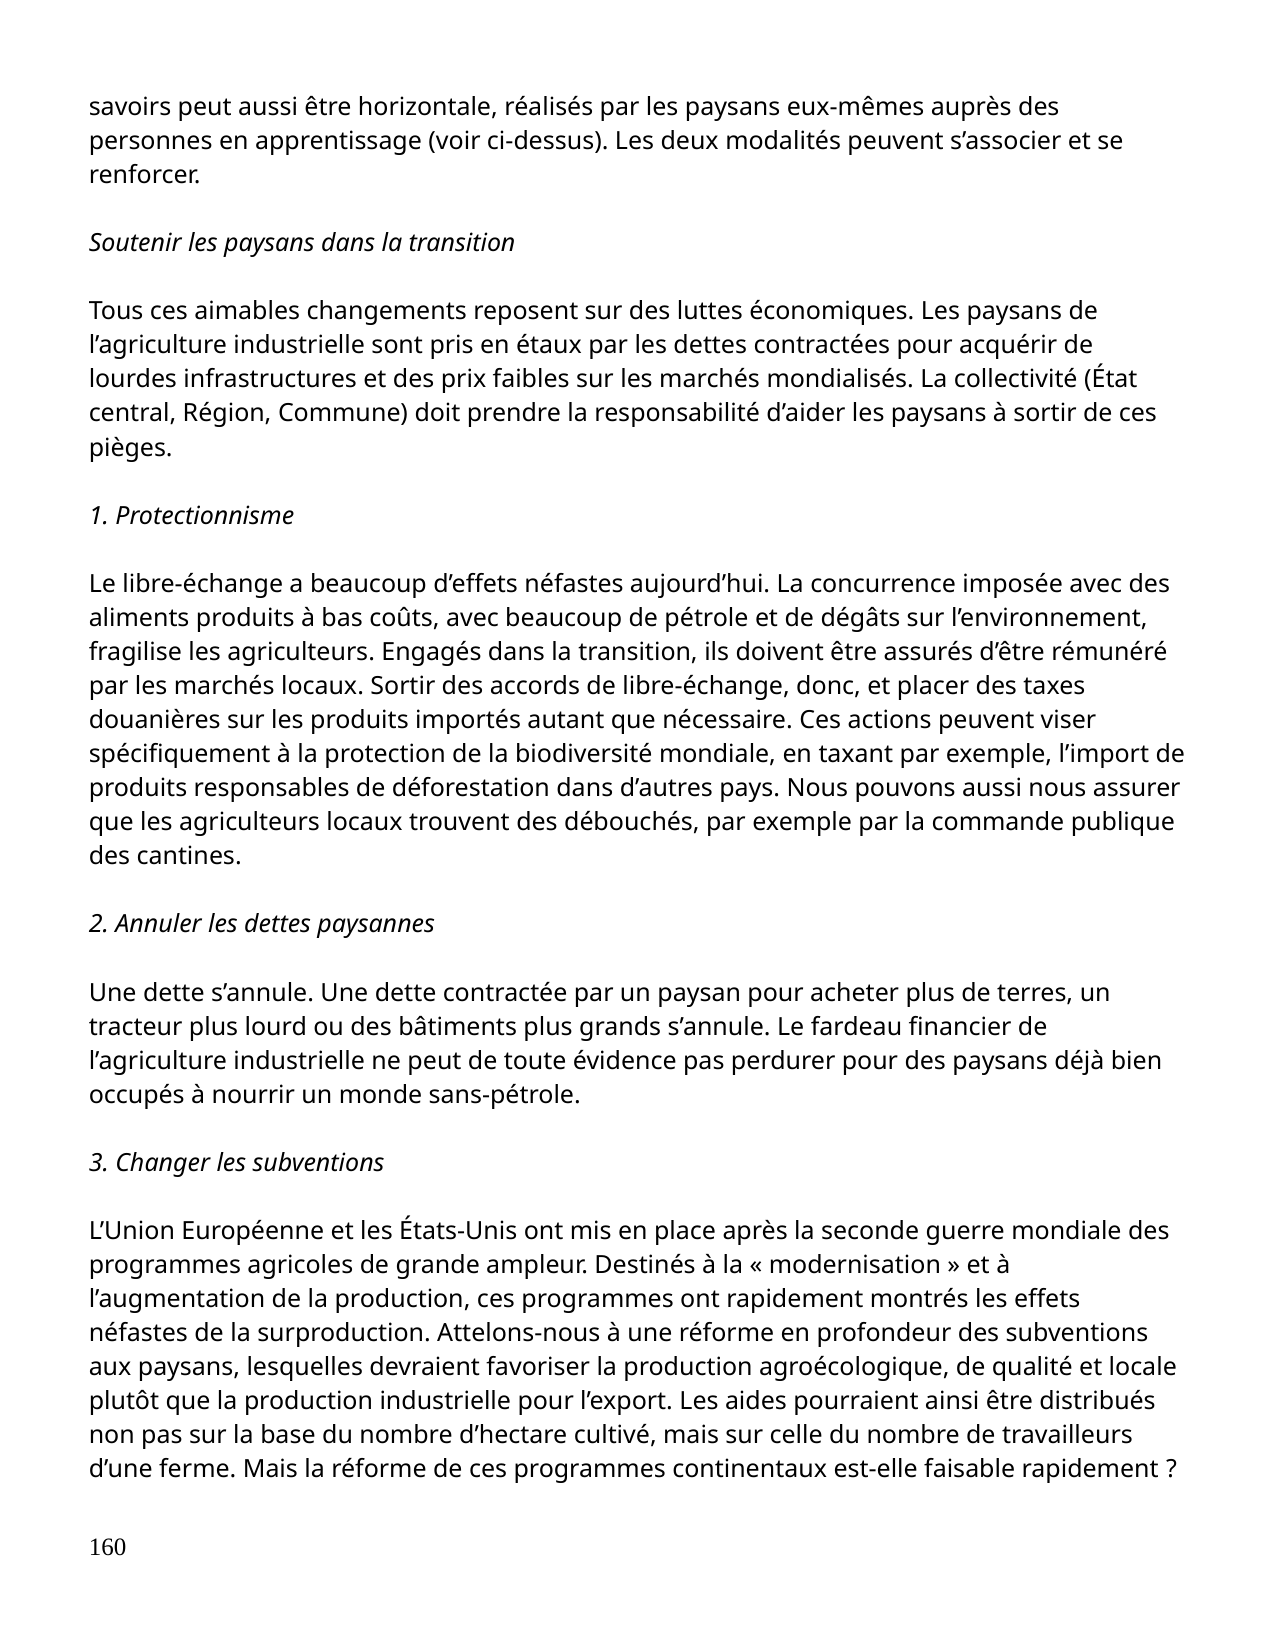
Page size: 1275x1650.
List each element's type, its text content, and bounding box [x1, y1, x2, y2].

text Soutenir les paysans dans la transition [88, 225, 1186, 259]
text 3. Changer les subventions [88, 1144, 1186, 1178]
text 2. Annuler les dettes paysannes [88, 906, 1186, 940]
text Une dette s’annule. Une dette contractée par un paysan pour acheter plus de terres, un tracteur plus lourd ou des bâtiments plus grands s’annule. Le fardeau financier de l’agriculture industrielle ne peut de toute évidence pas perdurer pour des paysans déjà bien occupés à nourrir un monde sans-pétrole. [88, 974, 1186, 1110]
text L’Union Européenne et les États-Unis ont mis en place après la seconde guerre mondiale des programmes agricoles de grande ampleur. Destinés à la « modernisation » et à l’augmentation de la production, ces programmes ont rapidement montrés les effets néfastes de la surproduction. Attelons-nous à une réforme en profondeur des subventions aux paysans, lesquelles devraient favoriser la production agroécologique, de qualité et locale plutôt que la production industrielle pour l’export. Les aides pourraient ainsi être distribués non pas sur la base du nombre d’hectare cultivé, mais sur celle du nombre de travailleurs d’une ferme. Mais la réforme de ces programmes continentaux est-elle faisable rapidement ? [88, 1213, 1186, 1485]
text Le libre-échange a beaucoup d’effets néfastes aujourd’hui. La concurrence imposée avec des aliments produits à bas coûts, avec beaucoup de pétrole et de dégâts sur l’environnement, fragilise les agriculteurs. Engagés dans la transition, ils doivent être assurés d’être rémunéré par les marchés locaux. Sortir des accords de libre-échange, donc, et placer des taxes douanières sur les produits importés autant que nécessaire. Ces actions peuvent viser spécifiquement à la protection de la biodiversité mondiale, en taxant par exemple, l’import de produits responsables de déforestation dans d’autres pays. Nous pouvons aussi nous assurer que les agriculteurs locaux trouvent des débouchés, par exemple par la commande publique des cantines. [88, 565, 1186, 872]
text 1. Protectionnisme [88, 497, 1186, 531]
text savoirs peut aussi être horizontale, réalisés par les paysans eux-mêmes auprès des personnes en apprentissage (voir ci-dessus). Les deux modalités peuvent s’associer et se renforcer. [88, 88, 1186, 191]
text Tous ces aimables changements reposent sur des luttes économiques. Les paysans de l’agriculture industrielle sont pris en étaux par les dettes contractées pour acquérir de lourdes infrastructures et des prix faibles sur les marchés mondialisés. La collectivité (État central, Région, Commune) doit prendre la responsabilité d’aider les paysans à sortir de ces pièges. [88, 293, 1186, 463]
